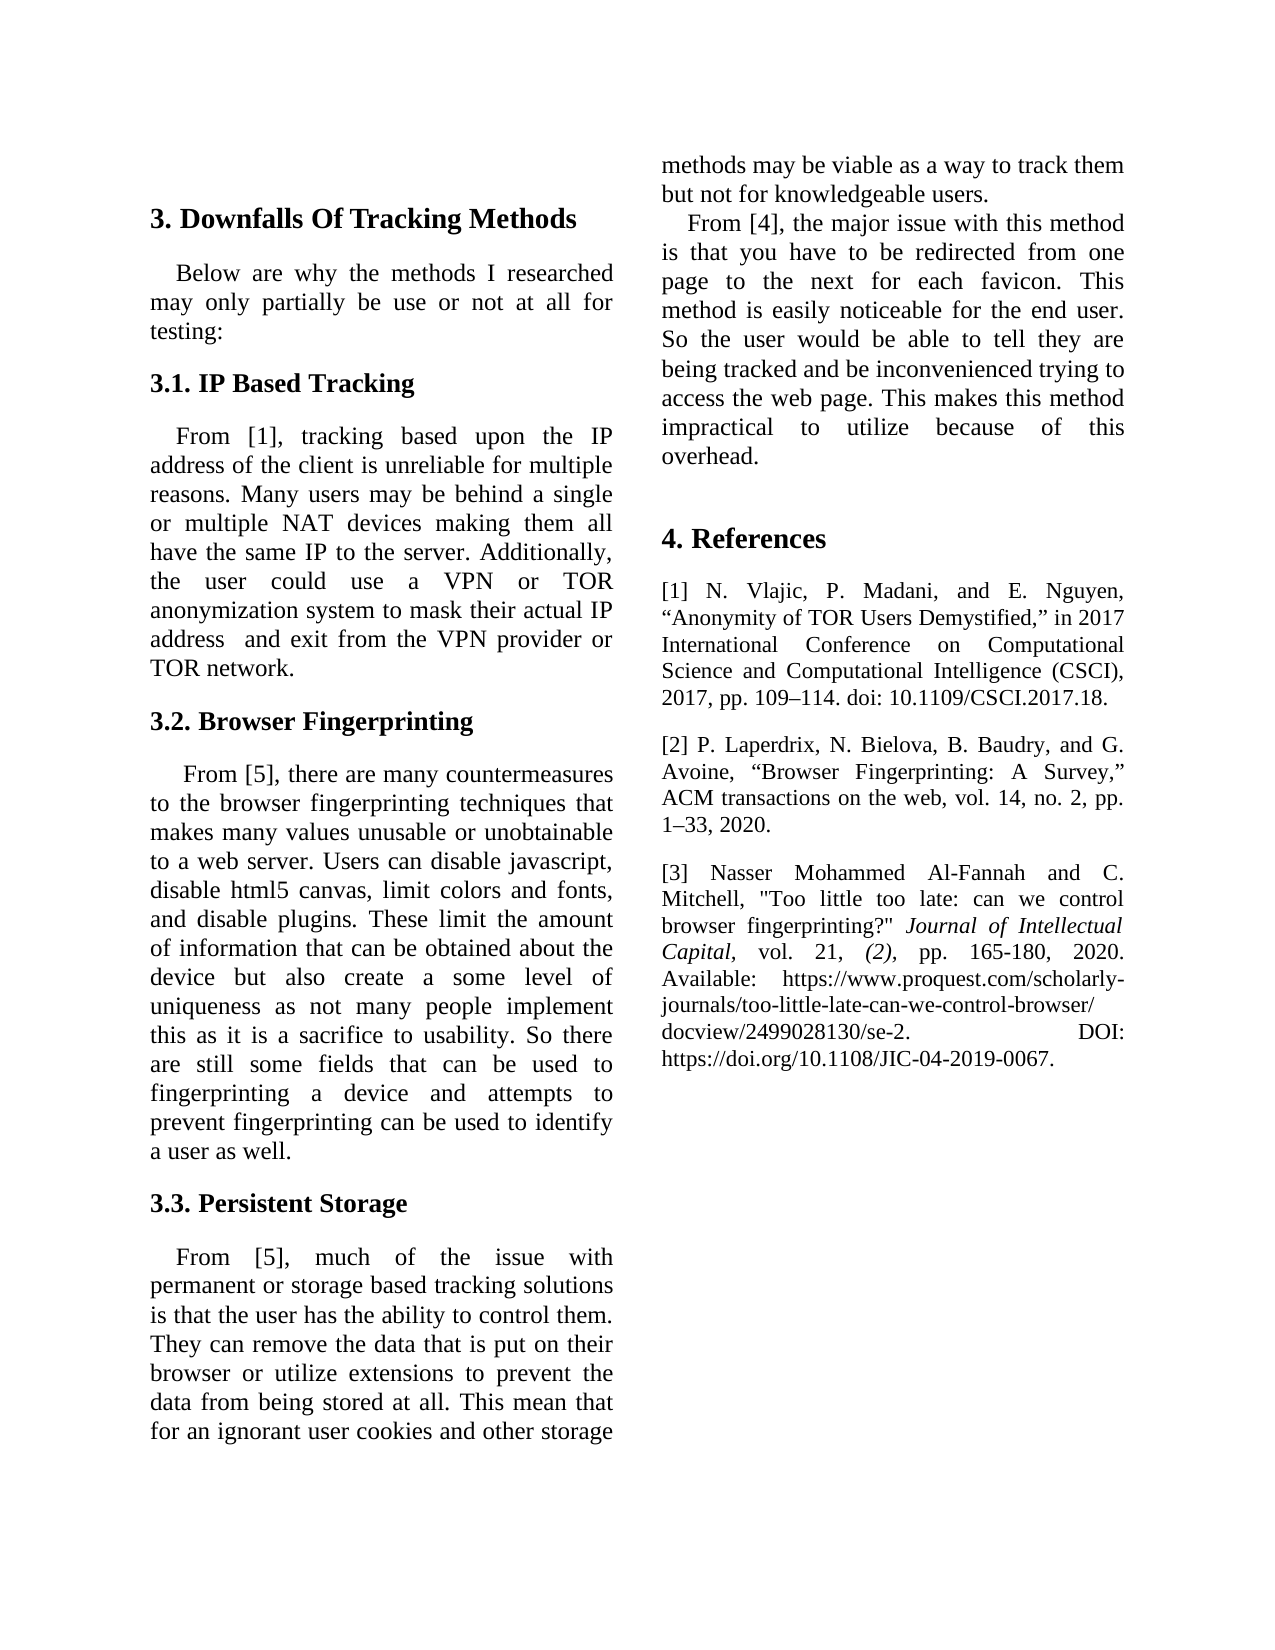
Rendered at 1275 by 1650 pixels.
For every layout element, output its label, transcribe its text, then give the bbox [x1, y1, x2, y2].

text methods may be viable as a way to track them but not for knowledgeable users. [661, 150, 1125, 208]
text From [1], tracking based upon the IP address of the client is unreliable for multiple reasons. Many users may be behind a single or multiple NAT devices making them all have the same IP to the server. Additionally, the user could use a VPN or TOR anonymization system to mask their actual IP address and exit from the VPN provider or TOR network. [150, 421, 613, 682]
text [1] N. Vlajic, P. Madani, and E. Nguyen, “Anonymity of TOR Users Demystified,” in 2017 International Conference on Computational Science and Computational Intelligence (CSCI), 2017, pp. 109–114. doi: 10.1109/CSCI.2017.18. [661, 577, 1125, 710]
subtitle Browser Fingerprinting [150, 705, 613, 736]
text From [5], much of the issue with permanent or storage based tracking solutions is that the user has the ability to control them. They can remove the data that is put on their browser or utilize extensions to prevent the data from being stored at all. This mean that for an ignorant user cookies and other storage [150, 1241, 613, 1445]
subtitle References [661, 521, 1125, 555]
text From [5], there are many countermeasures to the browser fingerprinting techniques that makes many values unusable or unobtainable to a web server. Users can disable javascript, disable html5 canvas, limit colors and fonts, and disable plugins. These limit the amount of information that can be obtained about the device but also create a some level of uniqueness as not many people implement this as it is a sacrifice to usability. So there are still some fields that can be used to fingerprinting a device and attempts to prevent fingerprinting can be used to identify a user as well. [150, 758, 613, 1165]
subtitle IP Based Tracking [150, 367, 613, 398]
text [2] P. Laperdrix, N. Bielova, B. Baudry, and G. Avoine, “Browser Fingerprinting: A Survey,” ACM transactions on the web, vol. 14, no. 2, pp. 1–33, 2020. [661, 731, 1125, 837]
subtitle Persistent Storage [150, 1188, 613, 1219]
text [3] Nasser Mohammed Al-Fannah and C. Mitchell, "Too little too late: can we control browser fingerprinting?" Journal of Intellectual Capital, vol. 21, (2), pp. 165-180, 2020. Available: https://www.proquest.com/scholarly-journals/too-little-late-can-we-control-browser/docview/2499028130/se-2. DOI: https://doi.org/10.1108/JIC-04-2019-0067. [661, 858, 1125, 1071]
subtitle Downfalls Of Tracking Methods [150, 202, 613, 235]
text Below are why the methods I researched may only partially be use or not at all for testing: [150, 258, 613, 345]
text From [4], the major issue with this method is that you have to be redirected from one page to the next for each favicon. This method is easily noticeable for the end user. So the user would be able to tell they are being tracked and be inconvenienced trying to access the web page. This makes this method impractical to utilize because of this overhead. [661, 208, 1125, 470]
